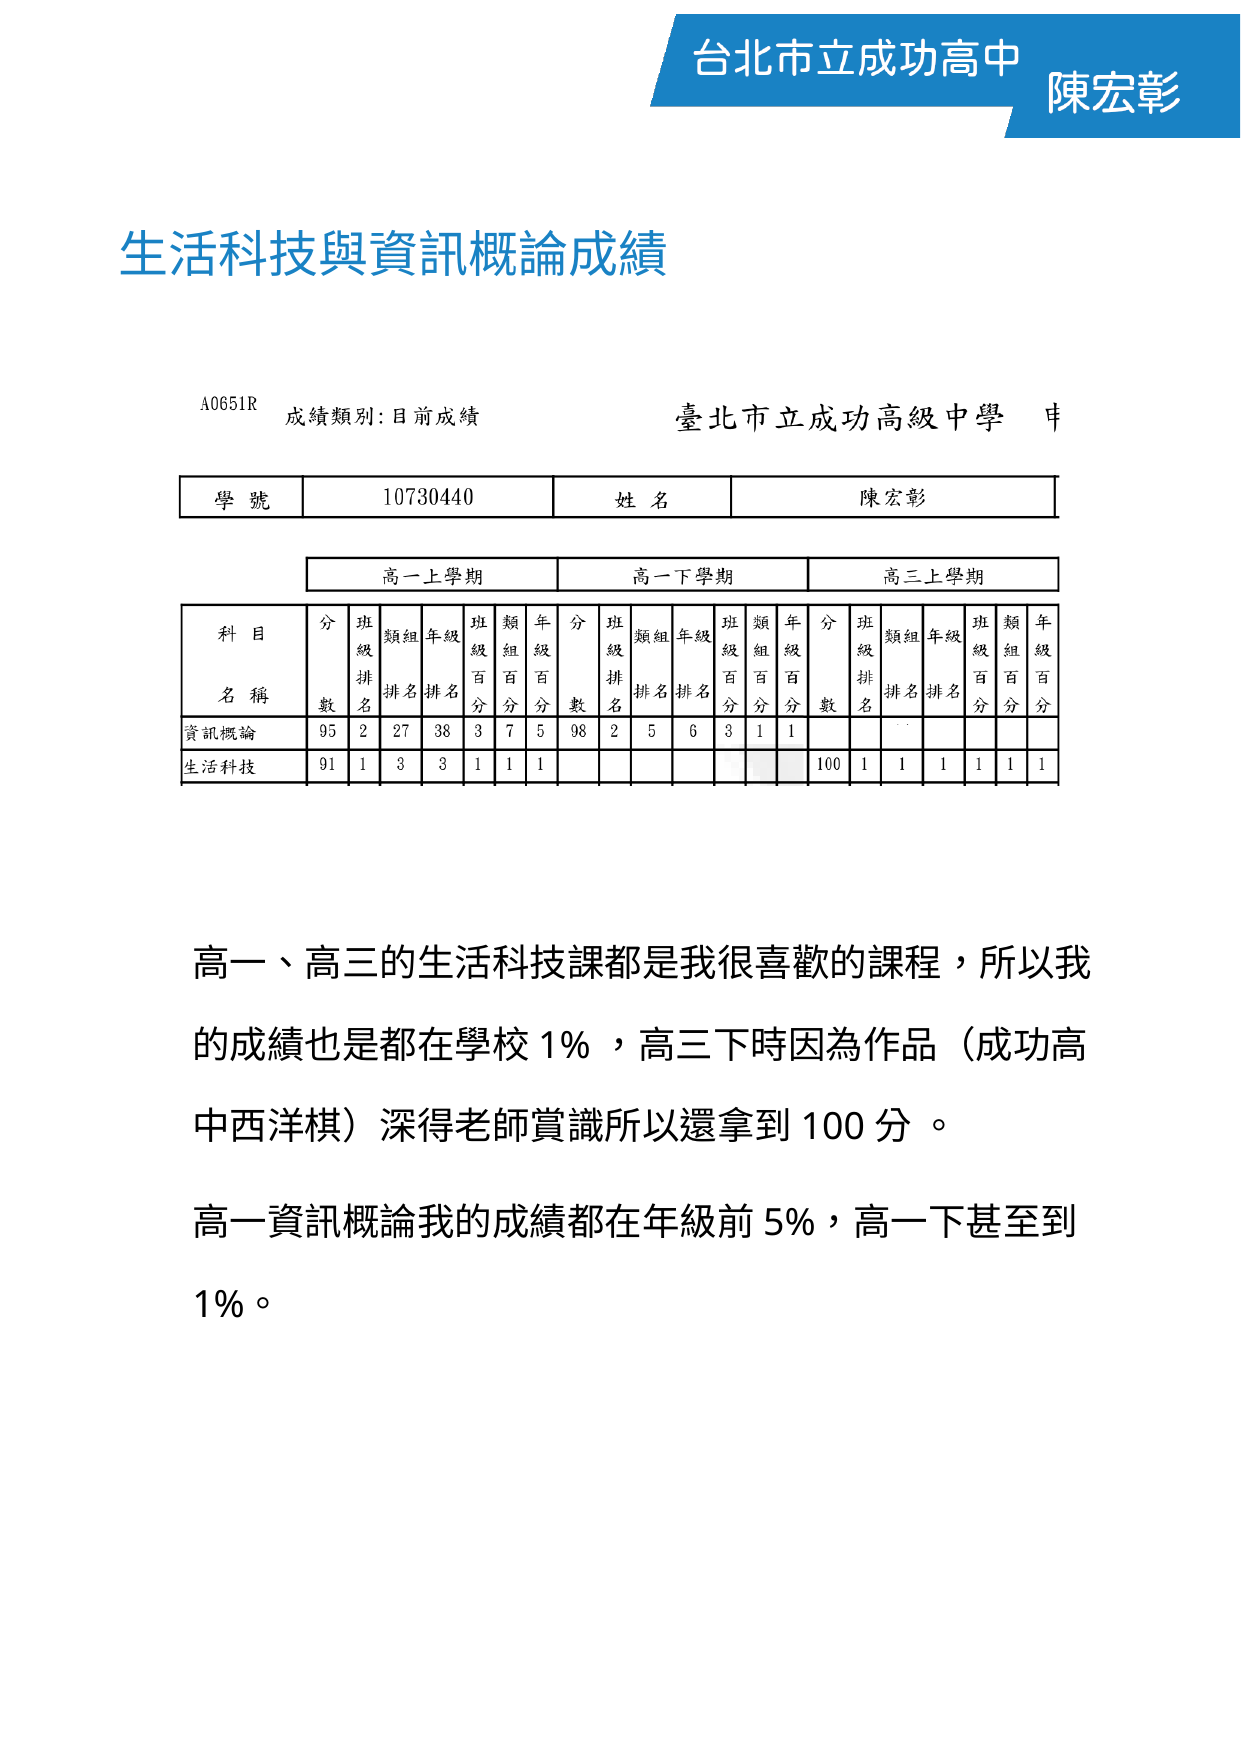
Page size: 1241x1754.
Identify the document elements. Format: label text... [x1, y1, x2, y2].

picture [0, 0, 1241, 152]
subtitle 生活科技與資訊概論成績 [118, 214, 1122, 287]
text 高一、高三的生活科技課都是我很喜歡的課程，所以我 的成績也是都在學校 1% ，高三下時因為作品（成功高 中西洋棋）深得老師賞識所以還拿到 100 分 。 [118, 933, 1122, 1151]
text 高一資訊概論我的成績都在年級前 5%，高一下甚至到 1%。 [118, 1192, 1122, 1328]
